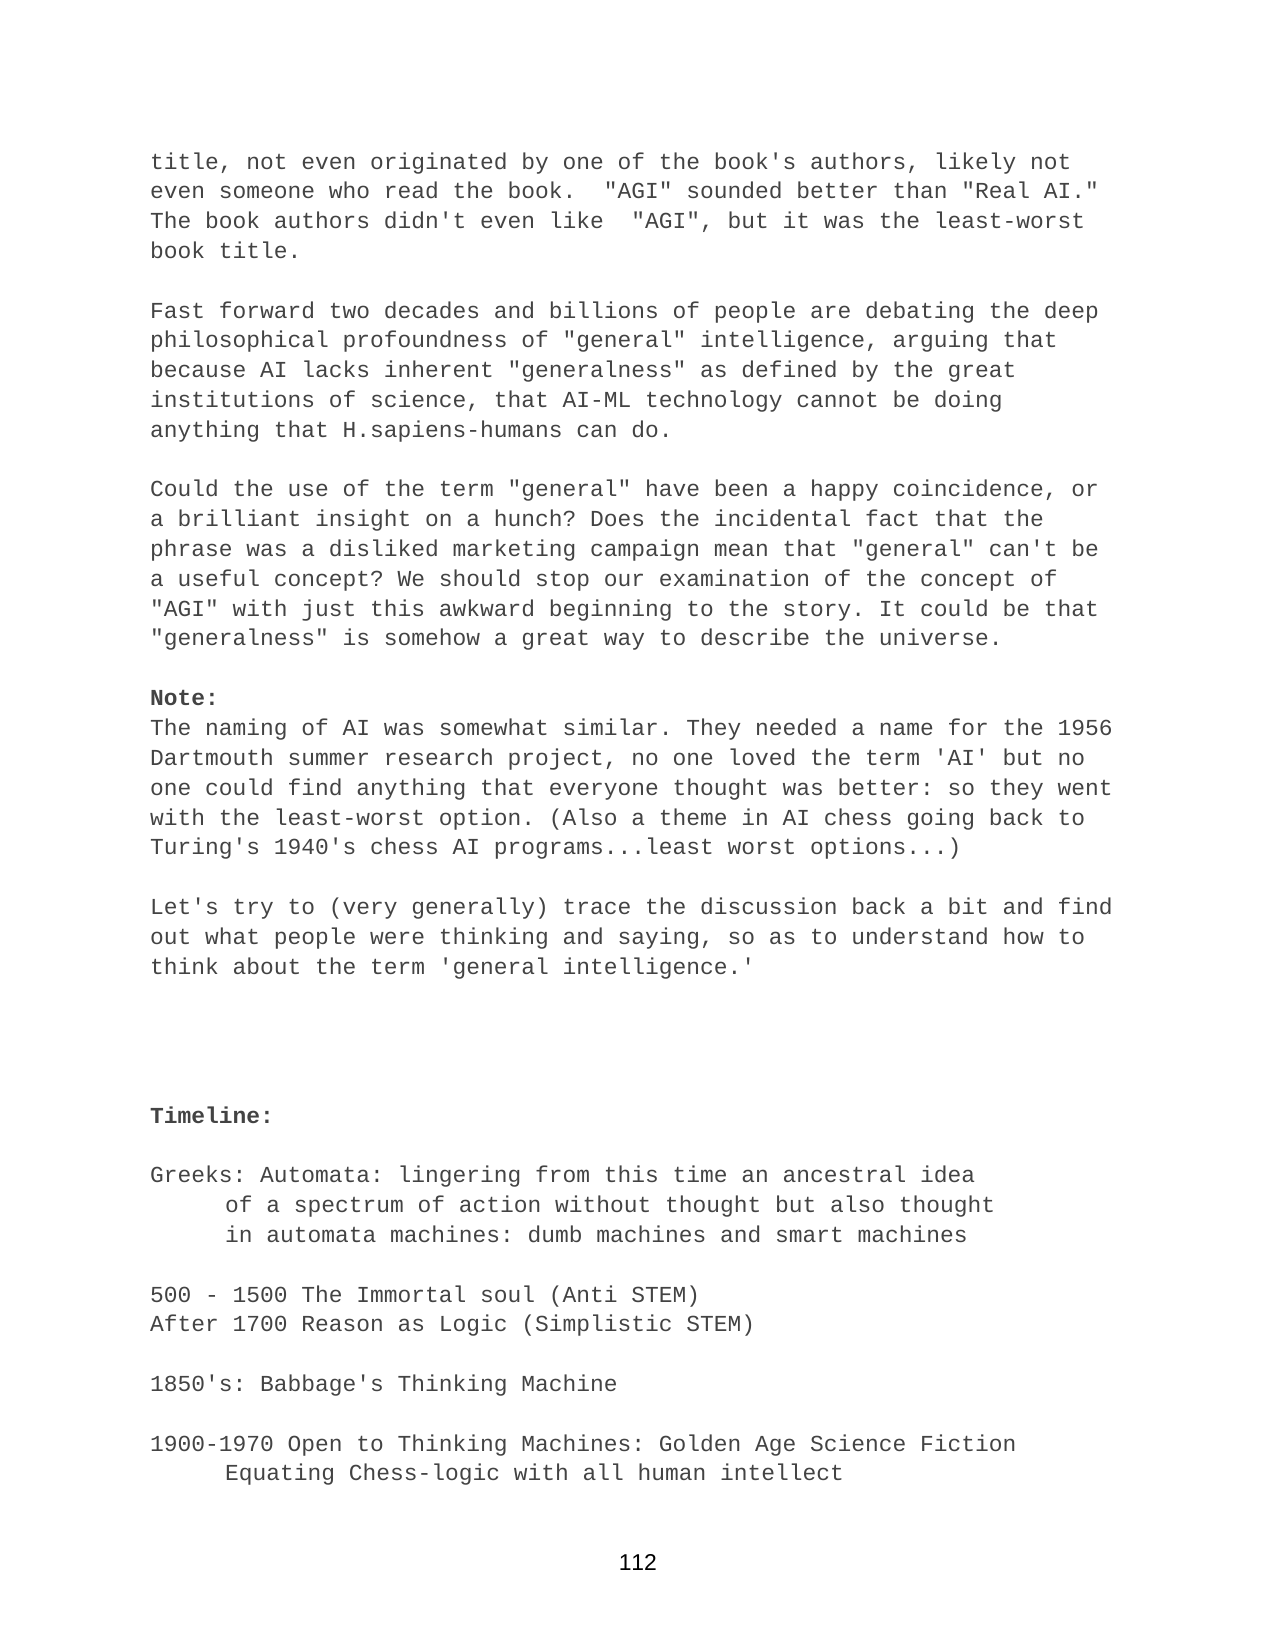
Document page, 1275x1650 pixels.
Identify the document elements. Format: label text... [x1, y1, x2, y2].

text Could the use of the term "general" have been a happy coincidence, or a brilliant insight on a hunch? Does the incidental fact that the phrase was a disliked marketing campaign mean that "general" can't be a useful concept? We should stop our examination of the concept of "AGI" with just this awkward beginning to the story. It could be that "generalness" is somehow a great way to describe the universe. [150, 478, 1125, 653]
text 1850's: Babbage's Thinking Machine [150, 1372, 1125, 1398]
text in automata machines: dumb machines and smart machines [150, 1223, 1125, 1249]
text of a spectrum of action without thought but also thought [150, 1193, 1125, 1219]
text Let's try to (very generally) trace the discussion back a bit and find out what people were thinking and saying, so as to understand how to think about the term 'general intelligence.' [150, 896, 1125, 981]
text Equating Chess-logic with all human intellect [150, 1462, 1125, 1488]
text After 1700 Reason as Logic (Simplistic STEM) [150, 1313, 1125, 1339]
text Timeline: [150, 1104, 1125, 1130]
text 1900-1970 Open to Thinking Machines: Golden Age Science Fiction [150, 1432, 1125, 1458]
text title, not even originated by one of the book's authors, likely not even someone who read the book. "AGI" sounded better than "Real AI." The book authors didn't even like "AGI", but it was the least-worst book title. [150, 150, 1125, 265]
text 500 - 1500 The Immortal soul (Anti STEM) [150, 1283, 1125, 1309]
text The naming of AI was somewhat similar. They needed a name for the 1956 Dartmouth summer research project, no one loved the term 'AI' but no one could find anything that everyone thought was better: so they went with the least-worst option. (Also a theme in AI chess going back to Turing's 1940's chess AI programs...least worst options...) [150, 716, 1125, 862]
text Greeks: Automata: lingering from this time an ancestral idea [150, 1164, 1125, 1190]
text Note: [150, 687, 1125, 713]
text Fast forward two decades and billions of people are debating the deep philosophical profoundness of "general" intelligence, arguing that because AI lacks inherent "generalness" as defined by the great institutions of science, that AI-ML technology cannot be doing anything that H.sapiens-humans can do. [150, 299, 1125, 444]
